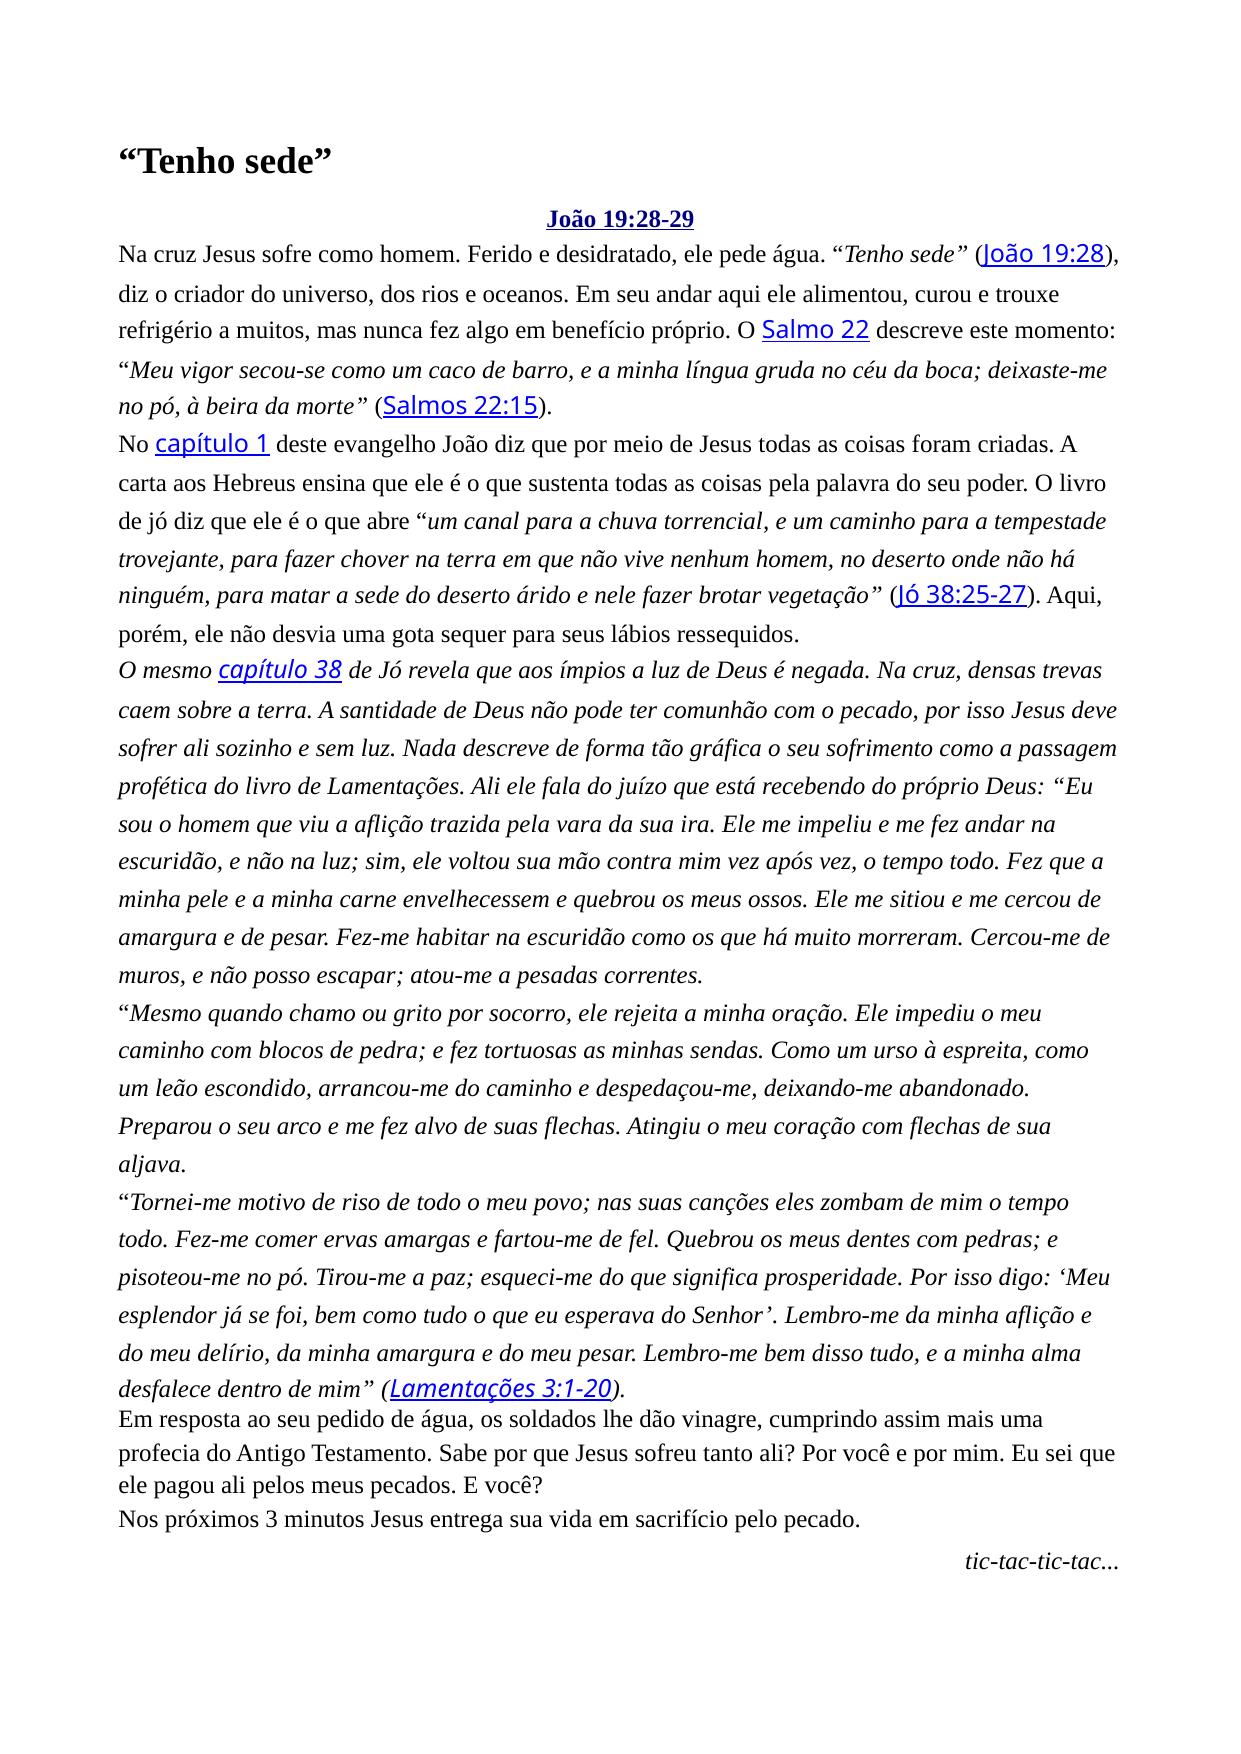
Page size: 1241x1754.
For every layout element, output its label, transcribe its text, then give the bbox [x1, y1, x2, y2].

text No capítulo 1 deste evangelho João diz que por meio de Jesus todas as coisas foram criadas. A carta aos Hebreus ensina que ele é o que sustenta todas as coisas pela palavra do seu poder. O livro de jó diz que ele é o que abre “um canal para a chuva torrencial, e um caminho para a tempestade trovejante, para fazer chover na terra em que não vive nenhum homem, no deserto onde não há ninguém, para matar a sede do deserto árido e nele fazer brotar vegetação” (Jó 38:25-27). Aqui, porém, ele não desvia uma gota sequer para seus lábios ressequidos. [118, 421, 1122, 648]
text João 19:28-29 [118, 194, 1122, 232]
text Na cruz Jesus sofre como homem. Ferido e desidratado, ele pede água. “Tenho sede” (João 19:28), diz o criador do universo, dos rios e oceanos. Em seu andar aqui ele alimentou, curou e trouxe refrigério a muitos, mas nunca fez algo em benefício próprio. O Salmo 22 descreve este momento: “Meu vigor secou-se como um caco de barro, e a minha língua gruda no céu da boca; deixaste-me no pó, à beira da morte” (Salmos 22:15). [118, 232, 1122, 421]
subtitle “Tenho sede” [118, 139, 1122, 182]
text “Tornei-me motivo de riso de todo o meu povo; nas suas canções eles zombam de mim o tempo todo. Fez-me comer ervas amargas e fartou-me de fel. Quebrou os meus dentes com pedras; e pisoteou-me no pó. Tirou-me a paz; esqueci-me do que significa prosperidade. Por isso digo: ‘Meu esplendor já se foi, bem como tudo o que eu esperava do Senhor’. Lembro-me da minha aflição e do meu delírio, da minha amargura e do meu pesar. Lembro-me bem disso tudo, e a minha alma desfalece dentro de mim” (Lamentações 3:1-20). [118, 1178, 1122, 1404]
text Nos próximos 3 minutos Jesus entrega sua vida em sacrifício pelo pecado. [118, 1504, 1122, 1532]
text O mesmo capítulo 38 de Jó revela que aos ímpios a luz de Deus é negada. Na cruz, densas trevas caem sobre a terra. A santidade de Deus não pode ter comunhão com o pecado, por isso Jesus deve sofrer ali sozinho e sem luz. Nada descreve de forma tão gráfica o seu sofrimento como a passagem profética do livro de Lamentações. Ali ele fala do juízo que está recebendo do próprio Deus: “Eu sou o homem que viu a aflição trazida pela vara da sua ira. Ele me impeliu e me fez andar na escuridão, e não na luz; sim, ele voltou sua mão contra mim vez após vez, o tempo todo. Fez que a minha pele e a minha carne envelhecessem e quebrou os meus ossos. Ele me sitiou e me cercou de amargura e de pesar. Fez-me habitar na escuridão como os que há muito morreram. Cercou-me de muros, e não posso escapar; atou-me a pesadas correntes. [118, 648, 1122, 989]
text Em resposta ao seu pedido de água, os soldados lhe dão vinagre, cumprindo assim mais uma profecia do Antigo Testamento. Sabe por que Jesus sofreu tanto ali? Por você e por mim. Eu sei que ele pagou ali pelos meus pecados. E você? [118, 1404, 1122, 1499]
text “Mesmo quando chamo ou grito por socorro, ele rejeita a minha oração. Ele impediu o meu caminho com blocos de pedra; e fez tortuosas as minhas sendas. Como um urso à espreita, como um leão escondido, arrancou-me do caminho e despedaçou-me, deixando-me abandonado. Preparou o seu arco e me fez alvo de suas flechas. Atingiu o meu coração com flechas de sua aljava. [118, 989, 1122, 1178]
text tic-tac-tic-tac... [118, 1537, 1122, 1574]
